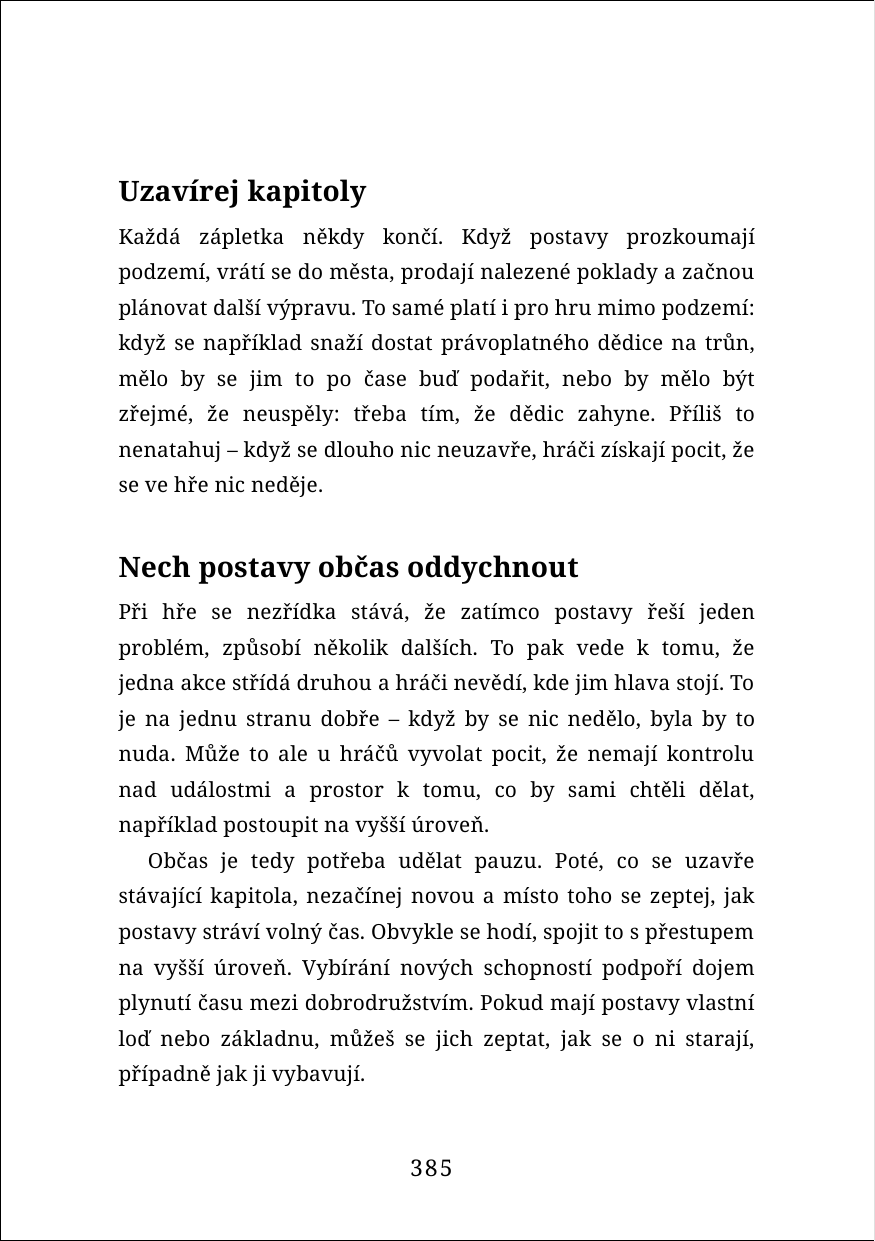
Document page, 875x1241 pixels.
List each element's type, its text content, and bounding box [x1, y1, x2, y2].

subtitle Uzavírej kapitoly [118, 172, 756, 210]
subtitle Nech postavy občas oddychnout [118, 547, 756, 586]
text Každá zápletka někdy končí. Když postavy prozkoumají podzemí, vrátí se do města, prodají nalezené poklady a začnou plánovat další výpravu. To samé platí i pro hru mimo podzemí: když se například snaží dostat právoplatného dědice na trůn, mělo by se jim to po čase buď podařit, nebo by mělo být zřejmé, že neuspěly: třeba tím, že dědic zahyne. Příliš to nenatahuj – když se dlouho nic neuzavře, hráči získají pocit, že se ve hře nic neděje. [118, 222, 756, 499]
text Při hře se nezřídka stává, že zatímco postavy řeší jeden problém, způsobí několik dalších. To pak vede k tomu, že jedna akce střídá druhou a hráči nevědí, kde jim hlava stojí. To je na jednu stranu dobře – když by se nic nedělo, byla by to nuda. Může to ale u hráčů vyvolat pocit, že nemají kontrolu nad událostmi a prostor k tomu, co by sami chtěli dělat, například postoupit na vyšší úroveň. Občas je tedy potřeba udělat pauzu. Poté, co se uzavře stávající kapitola, nezačínej novou a místo toho se zeptej, jak postavy stráví volný čas. Obvykle se hodí, spojit to s přestupem na vyšší úroveň. Vybírání nových schopností podpoří dojem plynutí času mezi dobrodružstvím. Pokud mají postavy vlastní loď nebo základnu, můžeš se jich zeptat, jak se o ni starají, případně jak ji vybavují. [118, 597, 756, 1088]
